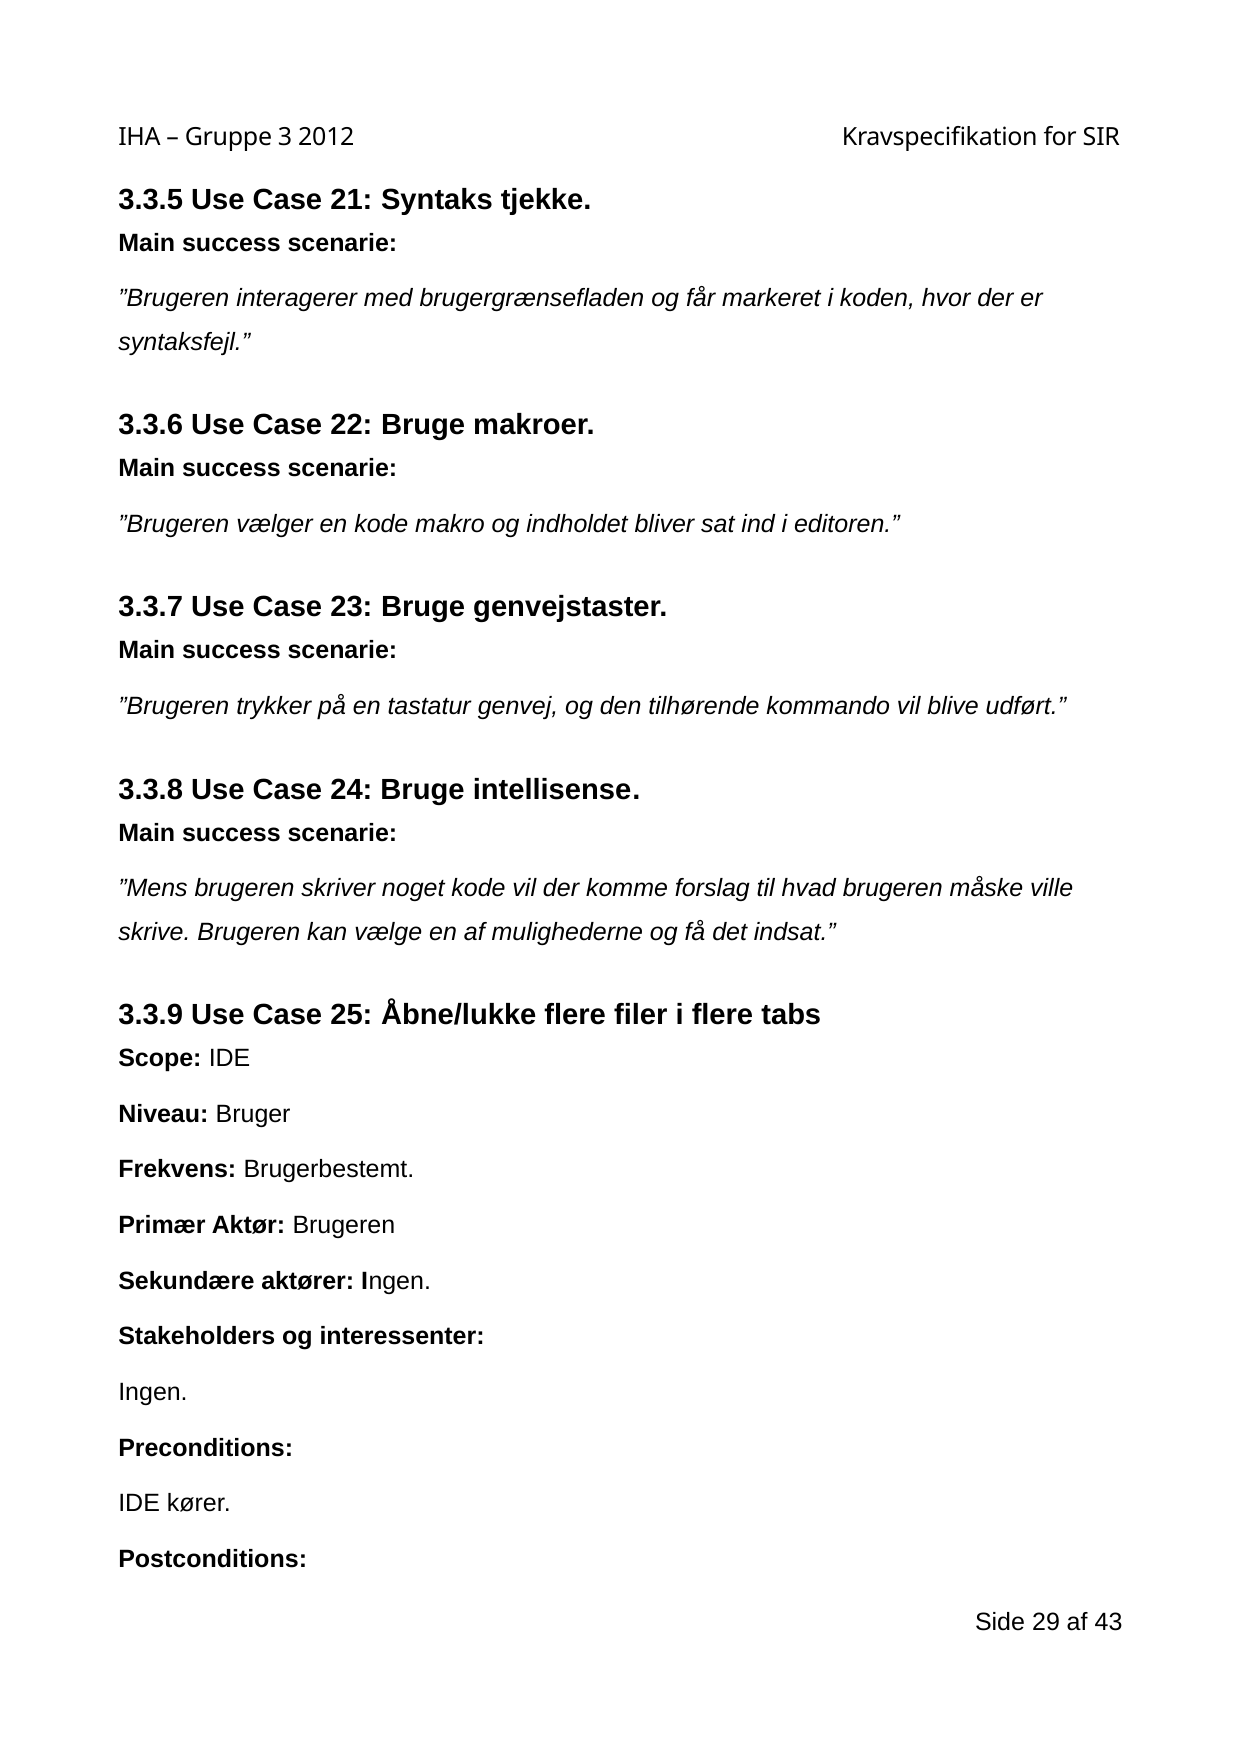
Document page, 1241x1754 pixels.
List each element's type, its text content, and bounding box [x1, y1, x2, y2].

text Sekundære aktører: Ingen. [118, 1266, 1122, 1294]
text ”Brugeren vælger en kode makro og indholdet bliver sat ind i editoren.” [118, 509, 1122, 537]
text Stakeholders og interessenter: [118, 1321, 1122, 1350]
text Main success scenarie: [118, 818, 1122, 846]
text Main success scenarie: [118, 453, 1122, 482]
subtitle 3.3.6 Use Case 22: Bruge makroer. [118, 407, 1122, 441]
text ”Mens brugeren skriver noget kode vil der komme forslag til hvad brugeren måske ville skrive. Brugeren kan vælge en af mulighederne og få det indsat.” [118, 873, 1122, 945]
subtitle 3.3.7 Use Case 23: Bruge genvejstaster. [118, 589, 1122, 623]
text Primær Aktør: Brugeren [118, 1210, 1122, 1239]
subtitle 3.3.8 Use Case 24: Bruge intellisense. [118, 772, 1122, 805]
text Niveau: Bruger [118, 1099, 1122, 1127]
text ”Brugeren interagerer med brugergrænsefladen og får markeret i koden, hvor der er syntaksfejl.” [118, 283, 1122, 355]
text Postconditions: [118, 1544, 1122, 1572]
subtitle 3.3.9 Use Case 25: Åbne/lukke flere filer i flere tabs [118, 997, 1122, 1031]
text Main success scenarie: [118, 635, 1122, 664]
text Ingen. [118, 1377, 1122, 1406]
text Frekvens: Brugerbestemt. [118, 1154, 1122, 1183]
text Preconditions: [118, 1432, 1122, 1461]
text IDE kører. [118, 1488, 1122, 1517]
text Scope: IDE [118, 1043, 1122, 1072]
text ”Brugeren trykker på en tastatur genvej, og den tilhørende kommando vil blive udført.” [118, 691, 1122, 720]
subtitle 3.3.5 Use Case 21: Syntaks tjekke. [118, 182, 1122, 215]
text Main success scenarie: [118, 228, 1122, 256]
